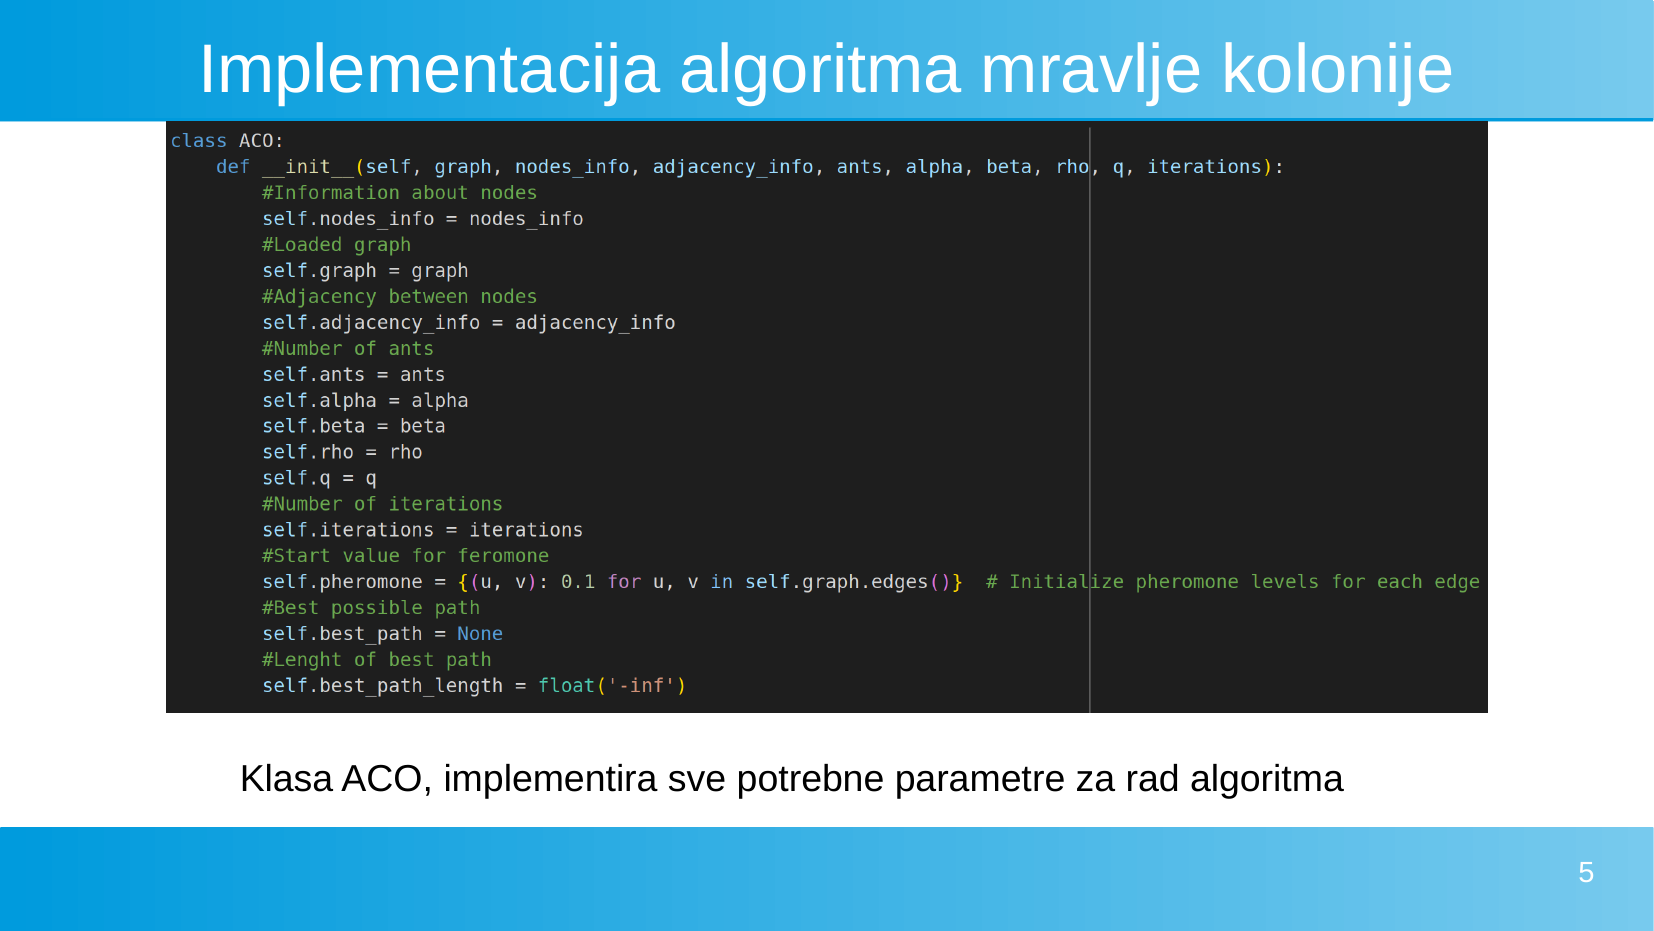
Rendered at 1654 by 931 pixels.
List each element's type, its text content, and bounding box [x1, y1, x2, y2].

picture [166, 122, 1488, 713]
text_box Klasa ACO, implementira sve potrebne parametre za rad algoritma [225, 750, 1426, 807]
title Implementacija algoritma mravlje kolonije [59, 29, 1595, 108]
